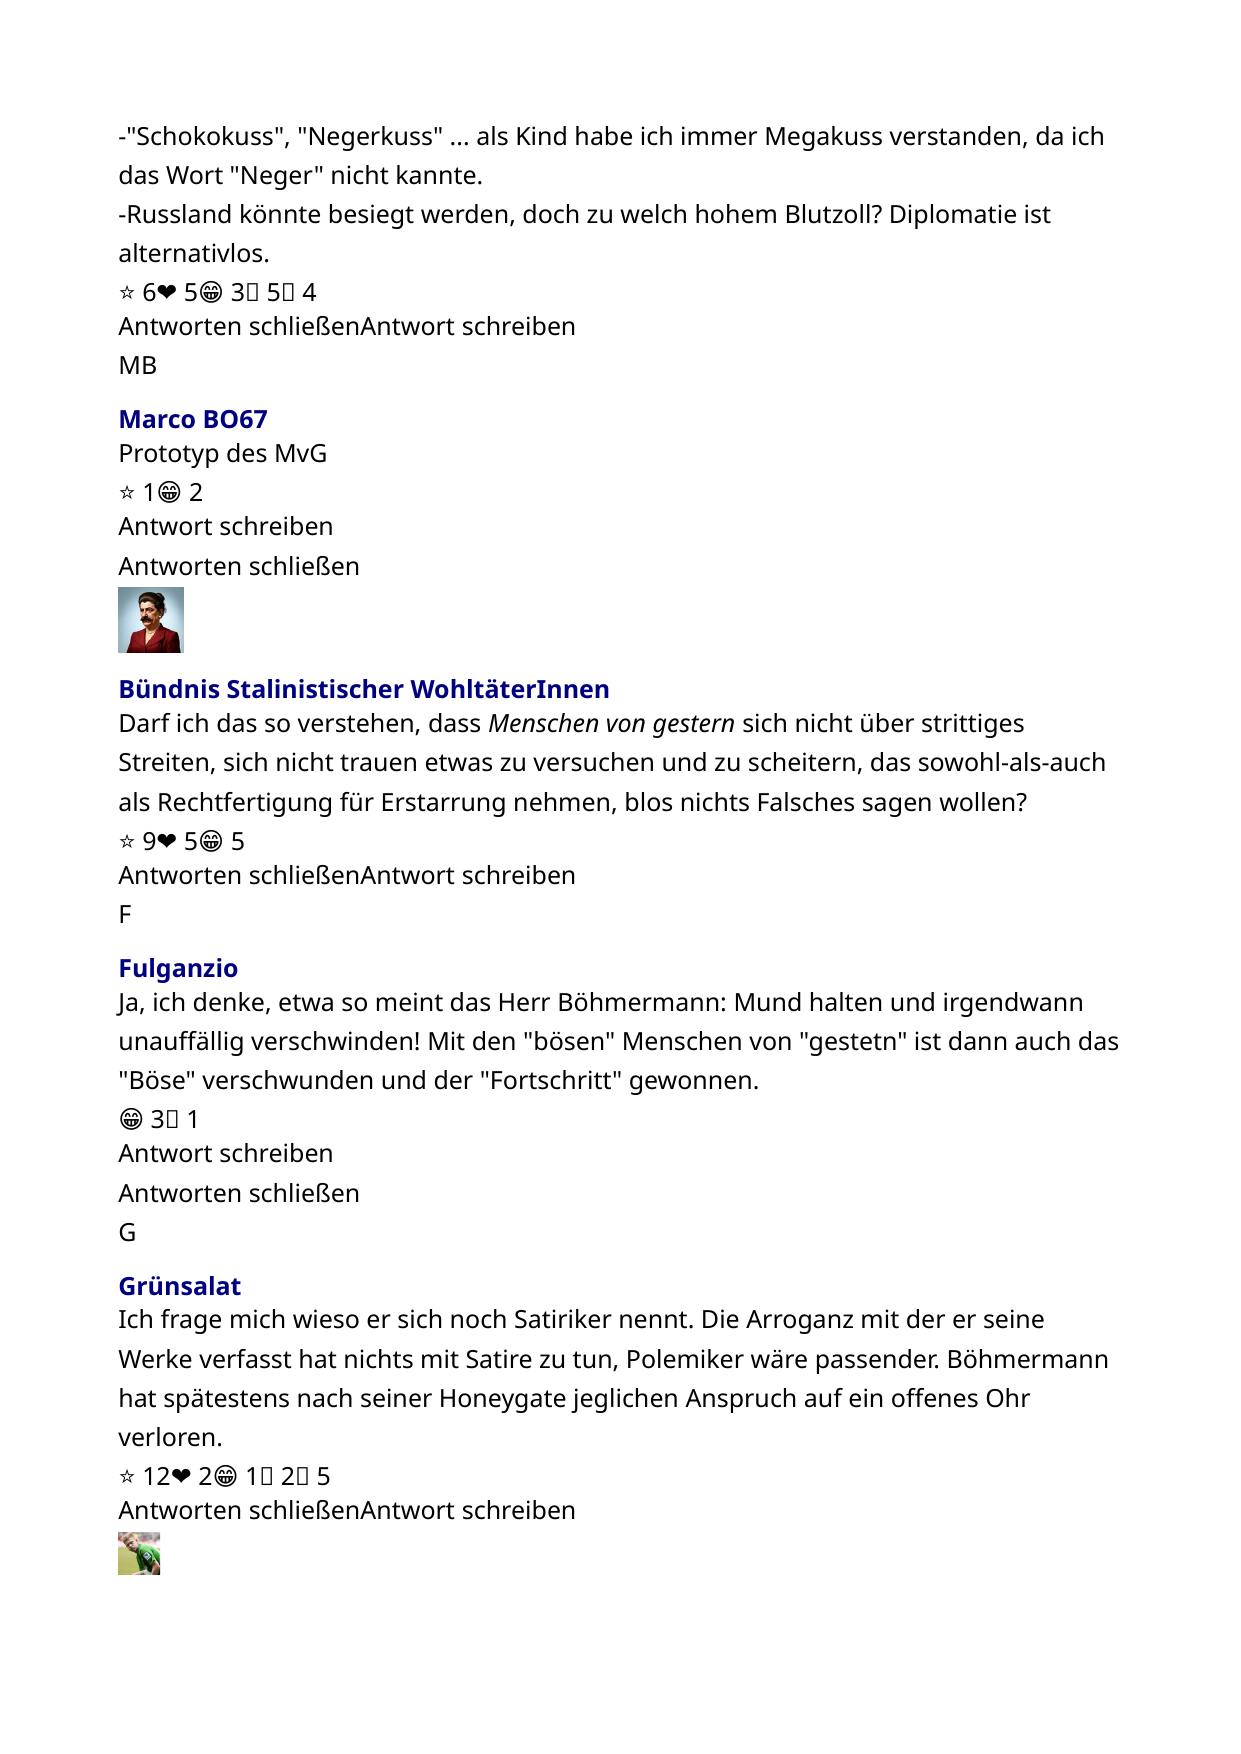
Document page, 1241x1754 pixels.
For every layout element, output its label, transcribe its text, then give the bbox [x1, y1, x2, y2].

picture [118, 1532, 161, 1575]
text ⭐️ 9❤️ 5😁 5 [118, 823, 1122, 857]
picture [118, 587, 184, 653]
text Antwort schreiben [118, 509, 1122, 543]
text G [118, 1214, 1122, 1248]
text Prototyp des MvG [118, 436, 1122, 470]
text Antwort schreiben [118, 1136, 1122, 1170]
text Darf ich das so verstehen, dass Menschen von gestern sich nicht über strittiges Streiten, sich nicht trauen etwas zu versuchen und zu scheitern, das sowohl-als-auch als Rechtfertigung für Erstarrung nehmen, blos nichts Falsches sagen wollen? [118, 706, 1122, 818]
text -Russland könnte besiegt werden, doch zu welch hohem Blutzoll? Diplomatie ist alternativlos. [118, 196, 1122, 270]
text Ich frage mich wieso er sich noch Satiriker nennt. Die Arroganz mit der er seine Werke verfasst hat nichts mit Satire zu tun, Polemiker wäre passender. Böhmermann hat spätestens nach seiner Honeygate jeglichen Anspruch auf ein offenes Ohr verloren. [118, 1302, 1122, 1454]
text Antworten schließenAntwort schreiben [118, 309, 1122, 343]
text MB [118, 348, 1122, 382]
text Ja, ich denke, etwa so meint das Herr Böhmermann: Mund halten und irgendwann unauffällig verschwinden! Mit den "bösen" Menschen von "gestetn" ist dann auch das "Böse" verschwunden und der "Fortschritt" gewonnen. [118, 984, 1122, 1097]
subtitle Fulganzio [118, 950, 1122, 984]
text Antworten schließen [118, 1175, 1122, 1209]
text Antworten schließenAntwort schreiben [118, 857, 1122, 892]
subtitle Bündnis Stalinistischer WohltäterInnen [118, 672, 1122, 706]
subtitle Grünsalat [118, 1268, 1122, 1302]
text 😁 3🤨 1 [118, 1102, 1122, 1136]
text ⭐️ 12❤️ 2😁 1🙁 2🤨 5 [118, 1459, 1122, 1493]
text F [118, 897, 1122, 931]
subtitle Marco BO67 [118, 402, 1122, 436]
text Antworten schließen [118, 548, 1122, 582]
text ⭐️ 1😁 2 [118, 475, 1122, 509]
text Antworten schließenAntwort schreiben [118, 1493, 1122, 1527]
text -"Schokokuss", "Negerkuss" ... als Kind habe ich immer Megakuss verstanden, da ich das Wort "Neger" nicht kannte. [118, 118, 1122, 191]
text ⭐️ 6❤️ 5😁 3🙁 5🤨 4 [118, 275, 1122, 309]
